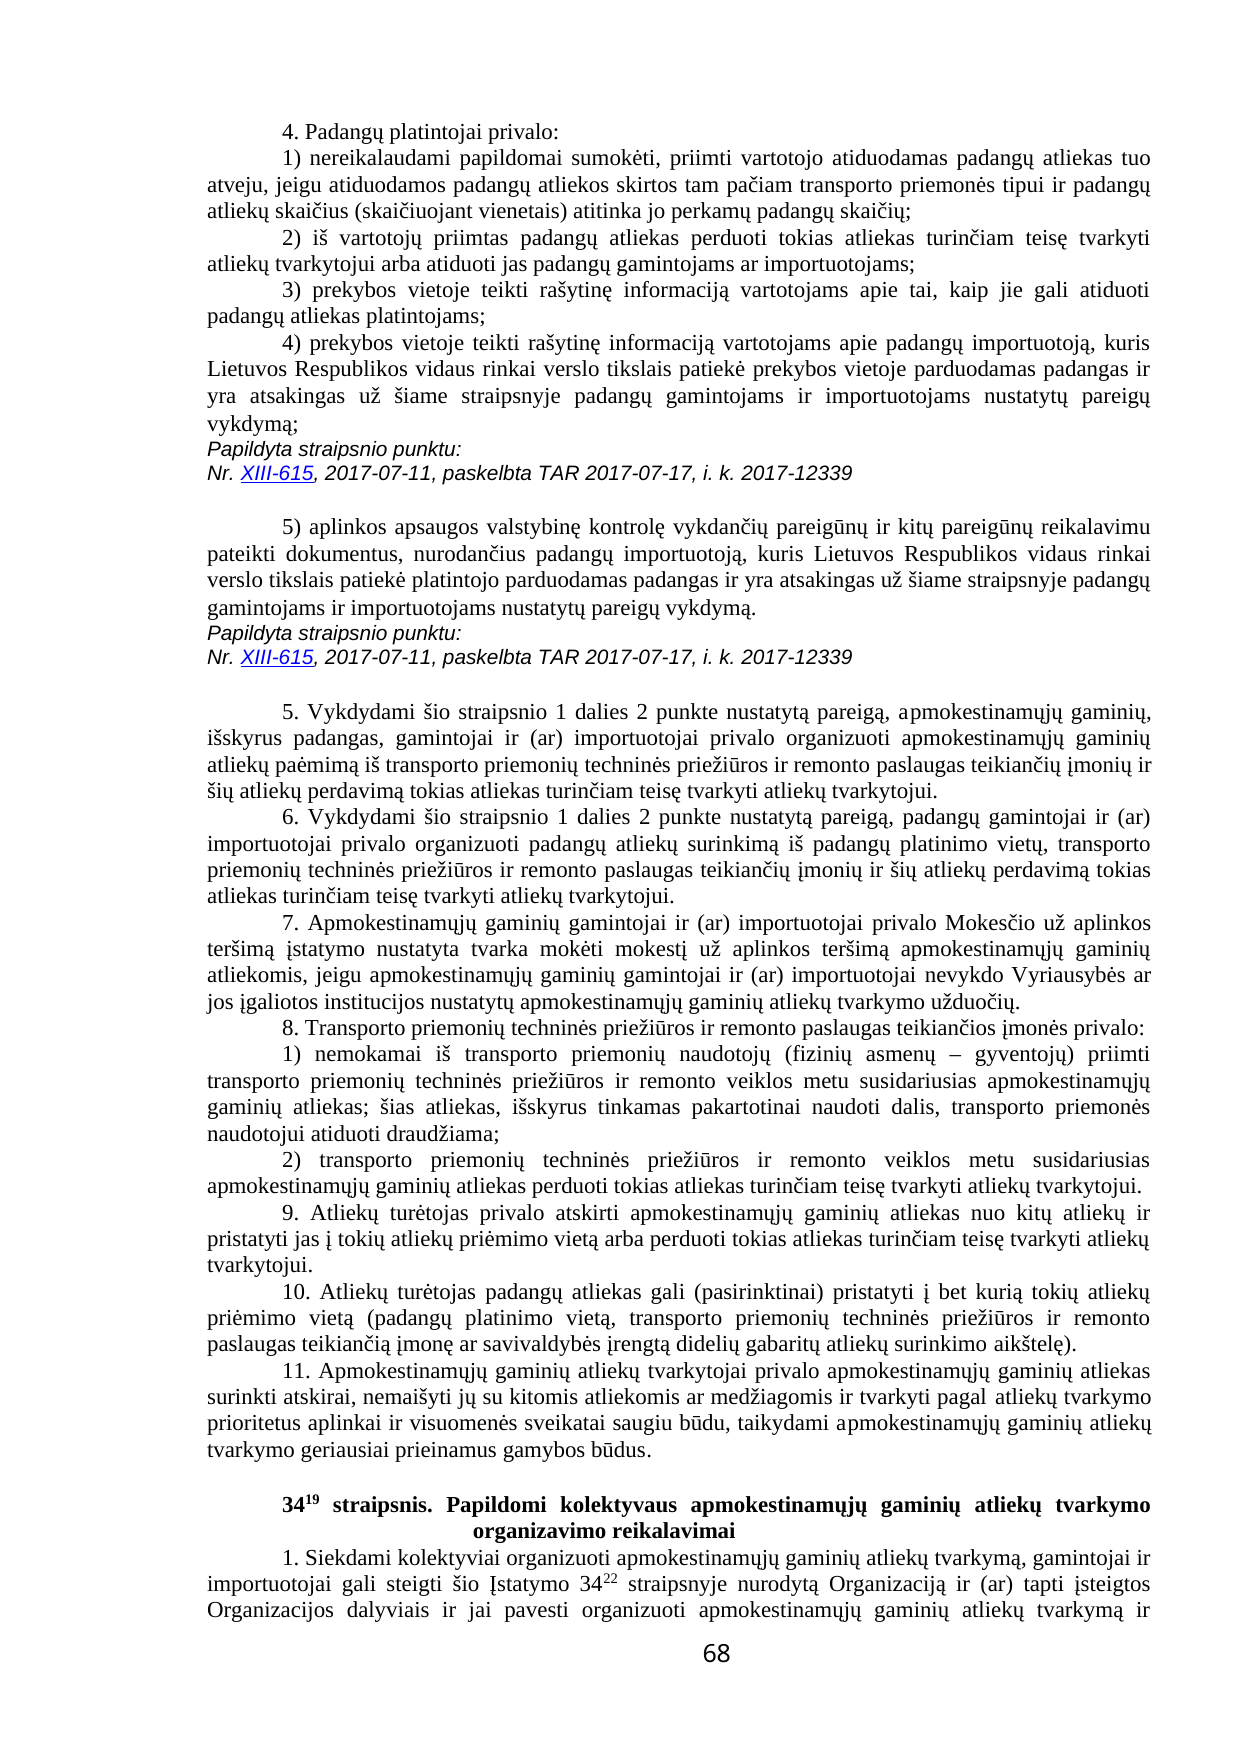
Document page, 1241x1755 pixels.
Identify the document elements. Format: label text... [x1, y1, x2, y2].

text Papildyta straipsnio punktu: [207, 621, 1152, 645]
text 10. Atliekų turėtojas padangų atliekas gali (pasirinktinai) pristatyti į bet kurią tokių atliekų priėmimo vietą (padangų platinimo vietą, transporto priemonių techninės priežiūros ir remonto paslaugas teikiančią įmonę ar savivaldybės įrengtą didelių gabaritų atliekų surinkimo aikštelę). [207, 1278, 1152, 1357]
text 5. Vykdydami šio straipsnio 1 dalies 2 punkte nustatytą pareigą, apmokestinamųjų gaminių, išskyrus padangas, gamintojai ir (ar) importuotojai privalo organizuoti apmokestinamųjų gaminių atliekų paėmimą iš transporto priemonių techninės priežiūros ir remonto paslaugas teikiančių įmonių ir šių atliekų perdavimą tokias atliekas turinčiam teisę tvarkyti atliekų tvarkytojui. [207, 698, 1152, 803]
text 3419 straipsnis. Papildomi kolektyvaus apmokestinamųjų gaminių atliekų tvarkymo organizavimo reikalavimai [282, 1491, 1152, 1544]
text Nr. XIII-615, 2017-07-11, paskelbta TAR 2017-07-17, i. k. 2017-12339 [207, 645, 1152, 669]
text 9. Atliekų turėtojas privalo atskirti apmokestinamųjų gaminių atliekas nuo kitų atliekų ir pristatyti jas į tokių atliekų priėmimo vietą arba perduoti tokias atliekas turinčiam teisę tvarkyti atliekų tvarkytojui. [207, 1199, 1152, 1278]
text 3) prekybos vietoje teikti rašytinę informaciją vartotojams apie tai, kaip jie gali atiduoti padangų atliekas platintojams; [207, 276, 1152, 329]
text 1) nemokamai iš transporto priemonių naudotojų (fizinių asmenų – gyventojų) priimti transporto priemonių techninės priežiūros ir remonto veiklos metu susidariusias apmokestinamųjų gaminių atliekas; šias atliekas, išskyrus tinkamas pakartotinai naudoti dalis, transporto priemonės naudotojui atiduoti draudžiama; [207, 1041, 1152, 1146]
text 1. Siekdami kolektyviai organizuoti apmokestinamųjų gaminių atliekų tvarkymą, gamintojai ir importuotojai gali steigti šio Įstatymo 3422 straipsnyje nurodytą Organizaciją ir (ar) tapti įsteigtos Organizacijos dalyviais ir jai pavesti organizuoti apmokestinamųjų gaminių atliekų tvarkymą ir [207, 1544, 1152, 1623]
text 2) iš vartotojų priimtas padangų atliekas perduoti tokias atliekas turinčiam teisę tvarkyti atliekų tvarkytojui arba atiduoti jas padangų gamintojams ar importuotojams; [207, 223, 1152, 276]
text 6. Vykdydami šio straipsnio 1 dalies 2 punkte nustatytą pareigą, padangų gamintojai ir (ar) importuotojai privalo organizuoti padangų atliekų surinkimą iš padangų platinimo vietų, transporto priemonių techninės priežiūros ir remonto paslaugas teikiančių įmonių ir šių atliekų perdavimą tokias atliekas turinčiam teisę tvarkyti atliekų tvarkytojui. [207, 803, 1152, 909]
text 2) transporto priemonių techninės priežiūros ir remonto veiklos metu susidariusias apmokestinamųjų gaminių atliekas perduoti tokias atliekas turinčiam teisę tvarkyti atliekų tvarkytojui. [207, 1146, 1152, 1199]
text 1) nereikalaudami papildomai sumokėti, priimti vartotojo atiduodamas padangų atliekas tuo atveju, jeigu atiduodamos padangų atliekos skirtos tam pačiam transporto priemonės tipui ir padangų atliekų skaičius (skaičiuojant vienetais) atitinka jo perkamų padangų skaičių; [207, 144, 1152, 223]
text 11. Apmokestinamųjų gaminių atliekų tvarkytojai privalo apmokestinamųjų gaminių atliekas surinkti atskirai, nemaišyti jų su kitomis atliekomis ar medžiagomis ir tvarkyti pagal atliekų tvarkymo prioritetus aplinkai ir visuomenės sveikatai saugiu būdu, taikydami apmokestinamųjų gaminių atliekų tvarkymo geriausiai prieinamus gamybos būdus. [207, 1357, 1152, 1462]
text Nr. XIII-615, 2017-07-11, paskelbta TAR 2017-07-17, i. k. 2017-12339 [207, 461, 1152, 485]
text 5) aplinkos apsaugos valstybinę kontrolę vykdančių pareigūnų ir kitų pareigūnų reikalavimu pateikti dokumentus, nurodančius padangų importuotoją, kuris Lietuvos Respublikos vidaus rinkai verslo tikslais patiekė platintojo parduodamas padangas ir yra atsakingas už šiame straipsnyje padangų gamintojams ir importuotojams nustatytų pareigų vykdymą. [207, 513, 1152, 621]
text 7. Apmokestinamųjų gaminių gamintojai ir (ar) importuotojai privalo Mokesčio už aplinkos teršimą įstatymo nustatyta tvarka mokėti mokestį už aplinkos teršimą apmokestinamųjų gaminių atliekomis, jeigu apmokestinamųjų gaminių gamintojai ir (ar) importuotojai nevykdo Vyriausybės ar jos įgaliotos institucijos nustatytų apmokestinamųjų gaminių atliekų tvarkymo užduočių. [207, 909, 1152, 1014]
text 8. Transporto priemonių techninės priežiūros ir remonto paslaugas teikiančios įmonės privalo: [207, 1014, 1152, 1041]
text 4. Padangų platintojai privalo: [207, 118, 1152, 144]
text 4) prekybos vietoje teikti rašytinę informaciją vartotojams apie padangų importuotoją, kuris Lietuvos Respublikos vidaus rinkai verslo tikslais patiekė prekybos vietoje parduodamas padangas ir yra atsakingas už šiame straipsnyje padangų gamintojams ir importuotojams nustatytų pareigų vykdymą; [207, 329, 1152, 437]
text Papildyta straipsnio punktu: [207, 437, 1152, 461]
